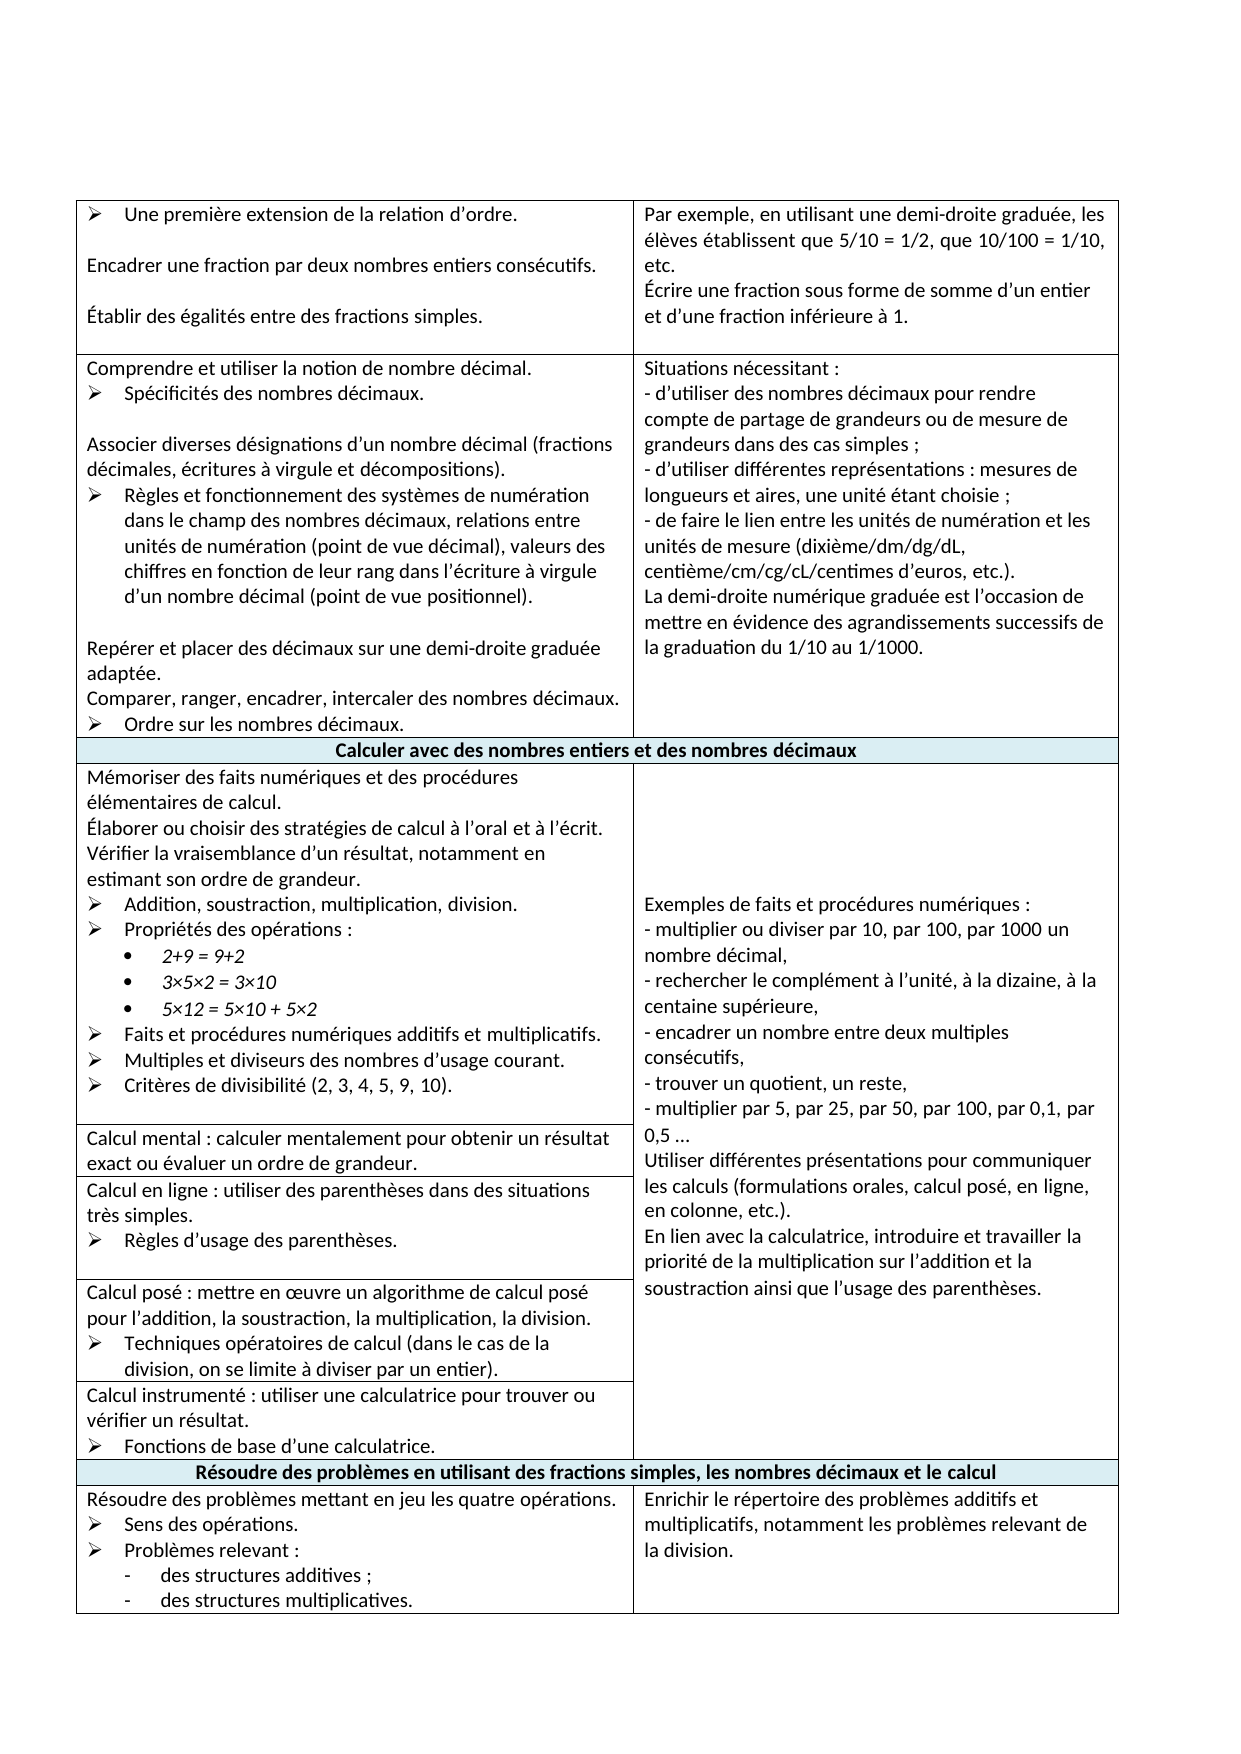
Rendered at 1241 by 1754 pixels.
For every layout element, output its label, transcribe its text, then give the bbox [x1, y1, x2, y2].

table_cell Calculer avec des nombres entiers et des nombres décimaux [77, 738, 1118, 763]
table_cell estimant son ordre de grandeur. [77, 867, 633, 892]
table_cell Calcul instrumenté : utiliser une calculatrice pour trouver ou vérifier un résultat. Fonctions de base d’une calculatrice. [77, 1382, 633, 1458]
table_cell - multiplier ou diviser par 10, par 100, par 1000 un [634, 918, 1118, 943]
table_cell Exemples de faits et procédures numériques : [634, 892, 1118, 917]
table_cell  3×5×2 = 3×10 [77, 970, 633, 996]
table_cell Mémoriser des faits numériques et des procédures [77, 764, 633, 791]
table_cell Résoudre des problèmes en utilisant des fractions simples, les nombres décimaux et le calcul [77, 1460, 1118, 1485]
table_cell centaine supérieure, [634, 996, 1118, 1022]
table_cell Calcul en ligne : utiliser des parenthèses dans des situations très simples. Règles d’usage des parenthèses. [77, 1177, 633, 1278]
table_cell - trouver un quotient, un reste, [634, 1073, 1118, 1098]
table_cell Critères de divisibilité (2, 3, 4, 5, 9, 10). [77, 1073, 633, 1098]
table_cell en colonne, etc.). [634, 1198, 1118, 1223]
table_cell Faits et procédures numériques additifs et multiplicatifs. [77, 1022, 633, 1047]
table_cell soustraction ainsi que l’usage des parenthèses. [634, 1279, 1118, 1381]
table_cell priorité de la multiplication sur l’addition et la [634, 1249, 1118, 1278]
table_cell - multiplier par 5, par 25, par 50, par 100, par 0,1, par [634, 1098, 1118, 1124]
table_cell [634, 867, 1118, 892]
table_cell - encadrer un nombre entre deux multiples [634, 1022, 1118, 1047]
table_cell Multiples et diviseurs des nombres d’usage courant. [77, 1047, 633, 1072]
table_cell Vérifier la vraisemblance d’un résultat, notamment en [77, 842, 633, 867]
table_cell [634, 764, 1118, 791]
table_cell  2+9 = 9+2 [77, 944, 633, 969]
table_cell [634, 1381, 1118, 1458]
table_cell [634, 791, 1118, 816]
table_cell Situations nécessitant : d’utiliser des nombres décimaux pour rendre compte de partage de grandeurs ou de mesure de grandeurs dans des cas simples ; d’utiliser différentes représentations : mesures de longueurs et aires, une unité étant choisie ; de faire le lien entre les unités de numération et les unités de mesure (dixième/dm/dg/dL, centième/cm/cg/cL/centimes d’euros, etc.). La demi-droite numérique graduée est l’occasion de mettre en évidence des agrandissements successifs de la graduation du 1/10 au 1/1000. [634, 355, 1118, 737]
table_cell les calculs (formulations orales, calcul posé, en ligne, [634, 1176, 1118, 1198]
table_cell  5×12 = 5×10 + 5×2 [77, 996, 633, 1022]
table_cell 0,5 … [634, 1124, 1118, 1147]
table_cell Comprendre et utiliser la notion de nombre décimal. Spécificités des nombres décimaux. Associer diverses désignations d’un nombre décimal (fractions décimales, écritures à virgule et décompositions). Règles et fonctionnement des systèmes de numération dans le champ des nombres décimaux, relations entre unités de numération (point de vue décimal), valeurs des chiffres en fonction de leur rang dans l’écriture à virgule d’un nombre décimal (point de vue positionnel). Repérer et placer des décimaux sur une demi-droite graduée adaptée. Comparer, ranger, encadrer, intercaler des nombres décimaux. Ordre sur les nombres décimaux. [77, 355, 633, 737]
table_cell élémentaires de calcul. [77, 791, 633, 816]
table_cell Propriétés des opérations : [77, 918, 633, 943]
table_cell [77, 1098, 633, 1124]
table_cell En lien avec la calculatrice, introduire et travailler la [634, 1224, 1118, 1249]
table_cell Calcul mental : calculer mentalement pour obtenir un résultat exact ou évaluer un ordre de grandeur. [77, 1125, 633, 1176]
table_cell Utiliser différentes présentations pour communiquer [634, 1147, 1118, 1176]
table_header Par exemple, en utilisant une demi-droite graduée, les élèves établissent que 5/10 = 1/2, que 10/100 = 1/10, etc. Écrire une fraction sous forme de somme d’un entier et d’une fraction inférieure à 1. [634, 201, 1118, 354]
table_cell - rechercher le complément à l’unité, à la dizaine, à la [634, 970, 1118, 996]
table_cell nombre décimal, [634, 944, 1118, 969]
table_header Une première extension de la relation d’ordre. Encadrer une fraction par deux nombres entiers consécutifs. Établir des égalités entre des fractions simples. [77, 201, 633, 354]
table_cell Enrichir le répertoire des problèmes additifs et multiplicatifs, notamment les problèmes relevant de la division. [634, 1486, 1118, 1613]
table_cell [634, 816, 1118, 842]
table_cell consécutifs, [634, 1047, 1118, 1072]
table_cell Résoudre des problèmes mettant en jeu les quatre opérations. Sens des opérations. Problèmes relevant : des structures additives ; des structures multiplicatives. [77, 1486, 633, 1613]
table_cell [634, 842, 1118, 867]
table_cell Addition, soustraction, multiplication, division. [77, 892, 633, 917]
table_cell Calcul posé : mettre en œuvre un algorithme de calcul posé pour l’addition, la soustraction, la multiplication, la division. Techniques opératoires de calcul (dans le cas de la division, on se limite à diviser par un entier). [77, 1280, 633, 1381]
table_cell Élaborer ou choisir des stratégies de calcul à l’oral et à l’écrit. [77, 816, 633, 842]
